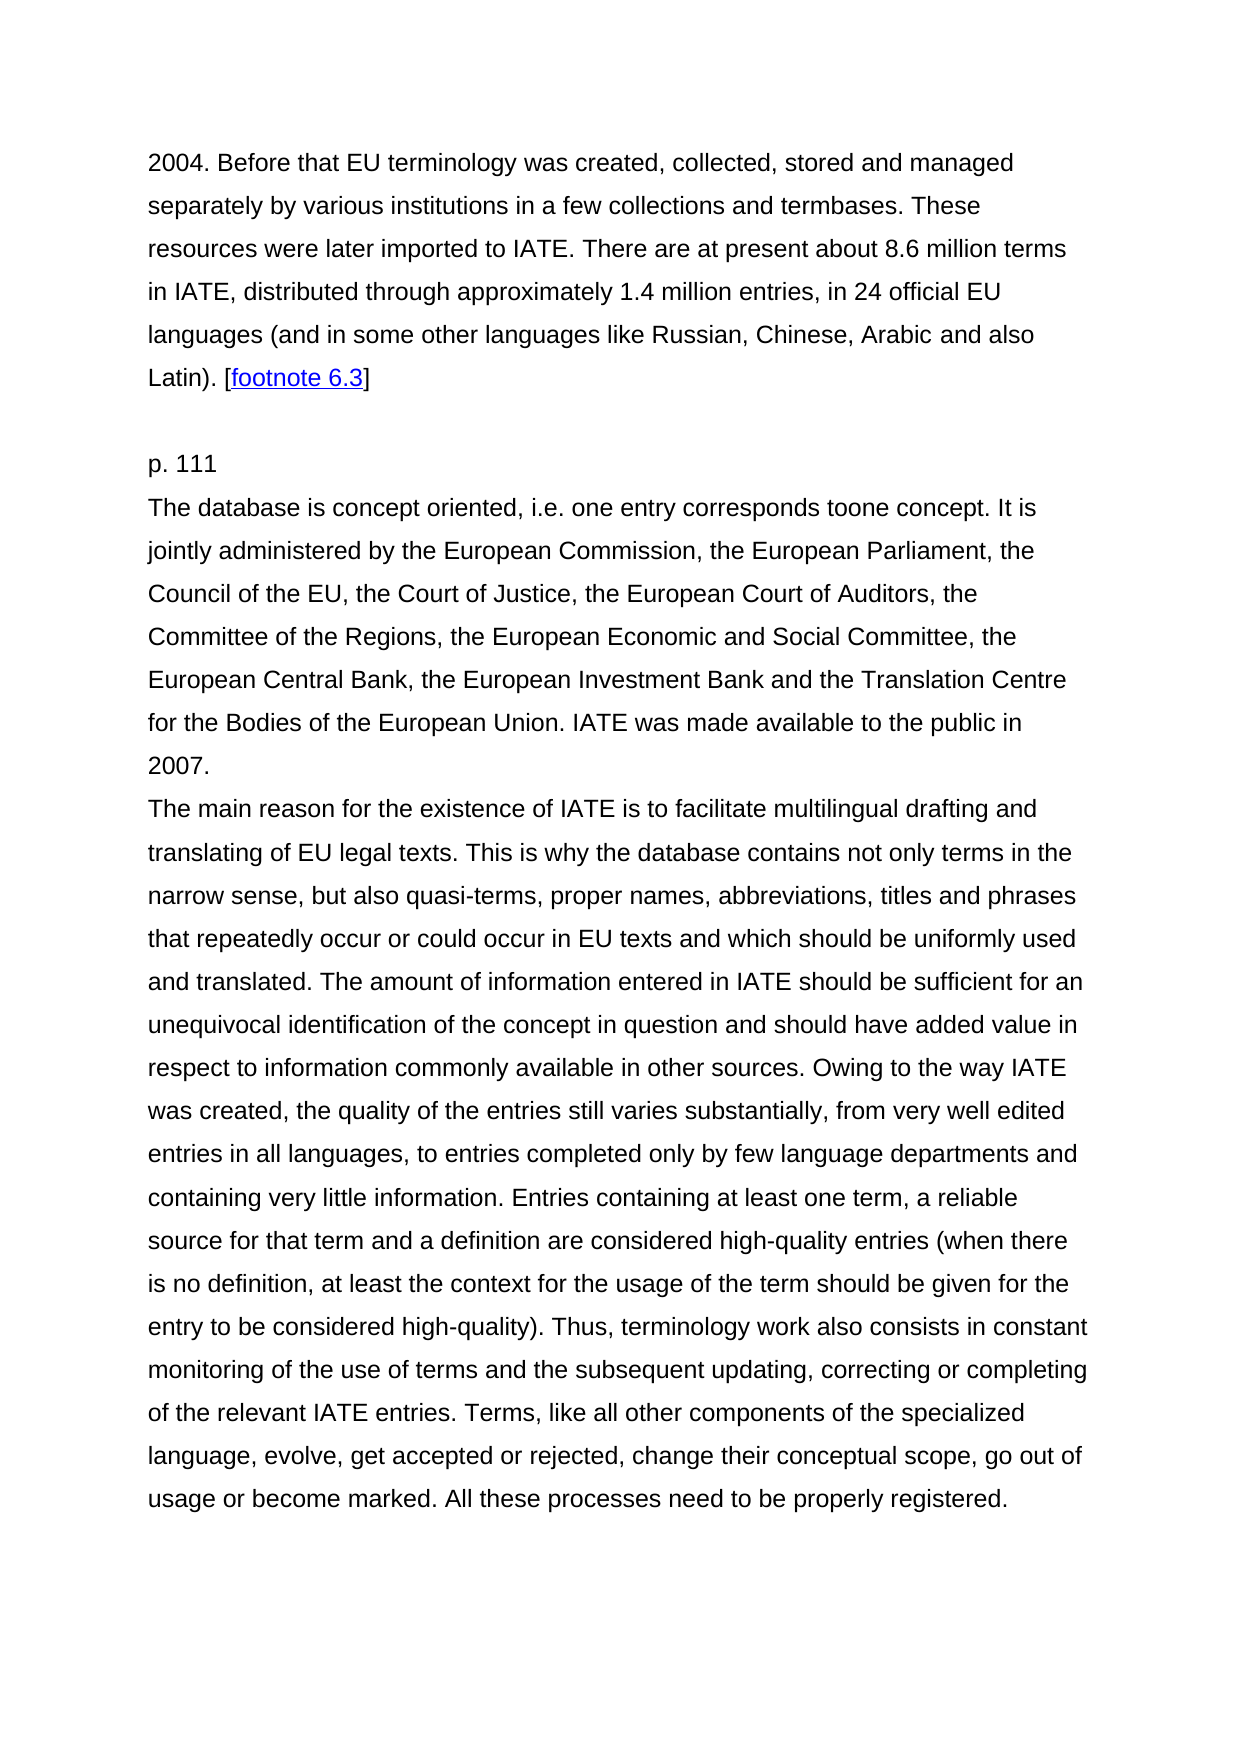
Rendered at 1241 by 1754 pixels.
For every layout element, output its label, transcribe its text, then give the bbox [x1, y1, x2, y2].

text 2004. Before that EU terminology was created, collected, stored and managed separately by various institutions in a few collections and termbases. These resources were later imported to IATE. There are at present about 8.6 million terms in IATE, distributed through approximately 1.4 million entries, in 24 official EU languages (and in some other languages like Russian, Chinese, Arabic and also Latin). [footnote 6.3] [148, 148, 1093, 392]
text p. 111 [148, 449, 1093, 478]
text The database is concept oriented, i.e. one entry corresponds toone concept. It is jointly administered by the European Commission, the European Parliament, the Council of the EU, the Court of Justice, the European Court of Auditors, the Committee of the Regions, the European Economic and Social Committee, the European Central Bank, the European Investment Bank and the Translation Centre for the Bodies of the European Union. IATE was made available to the public in 2007. [148, 493, 1093, 780]
text The main reason for the existence of IATE is to facilitate multilingual drafting and translating of EU legal texts. This is why the database contains not only terms in the narrow sense, but also quasi-terms, proper names, abbreviations, titles and phrases that repeatedly occur or could occur in EU texts and which should be uniformly used and translated. The amount of information entered in IATE should be sufficient for an unequivocal identification of the concept in question and should have added value in respect to information commonly available in other sources. Owing to the way IATE was created, the quality of the entries still varies substantially, from very well edited entries in all languages, to entries completed only by few language departments and containing very little information. Entries containing at least one term, a reliable source for that term and a definition are considered high-quality entries (when there is no definition, at least the context for the usage of the term should be given for the entry to be considered high-quality). Thus, terminology work also consists in constant monitoring of the use of terms and the subsequent updating, correcting or completing of the relevant IATE entries. Terms, like all other components of the specialized language, evolve, get accepted or rejected, change their conceptual scope, go out of usage or become marked. All these processes need to be properly registered. [148, 794, 1093, 1513]
